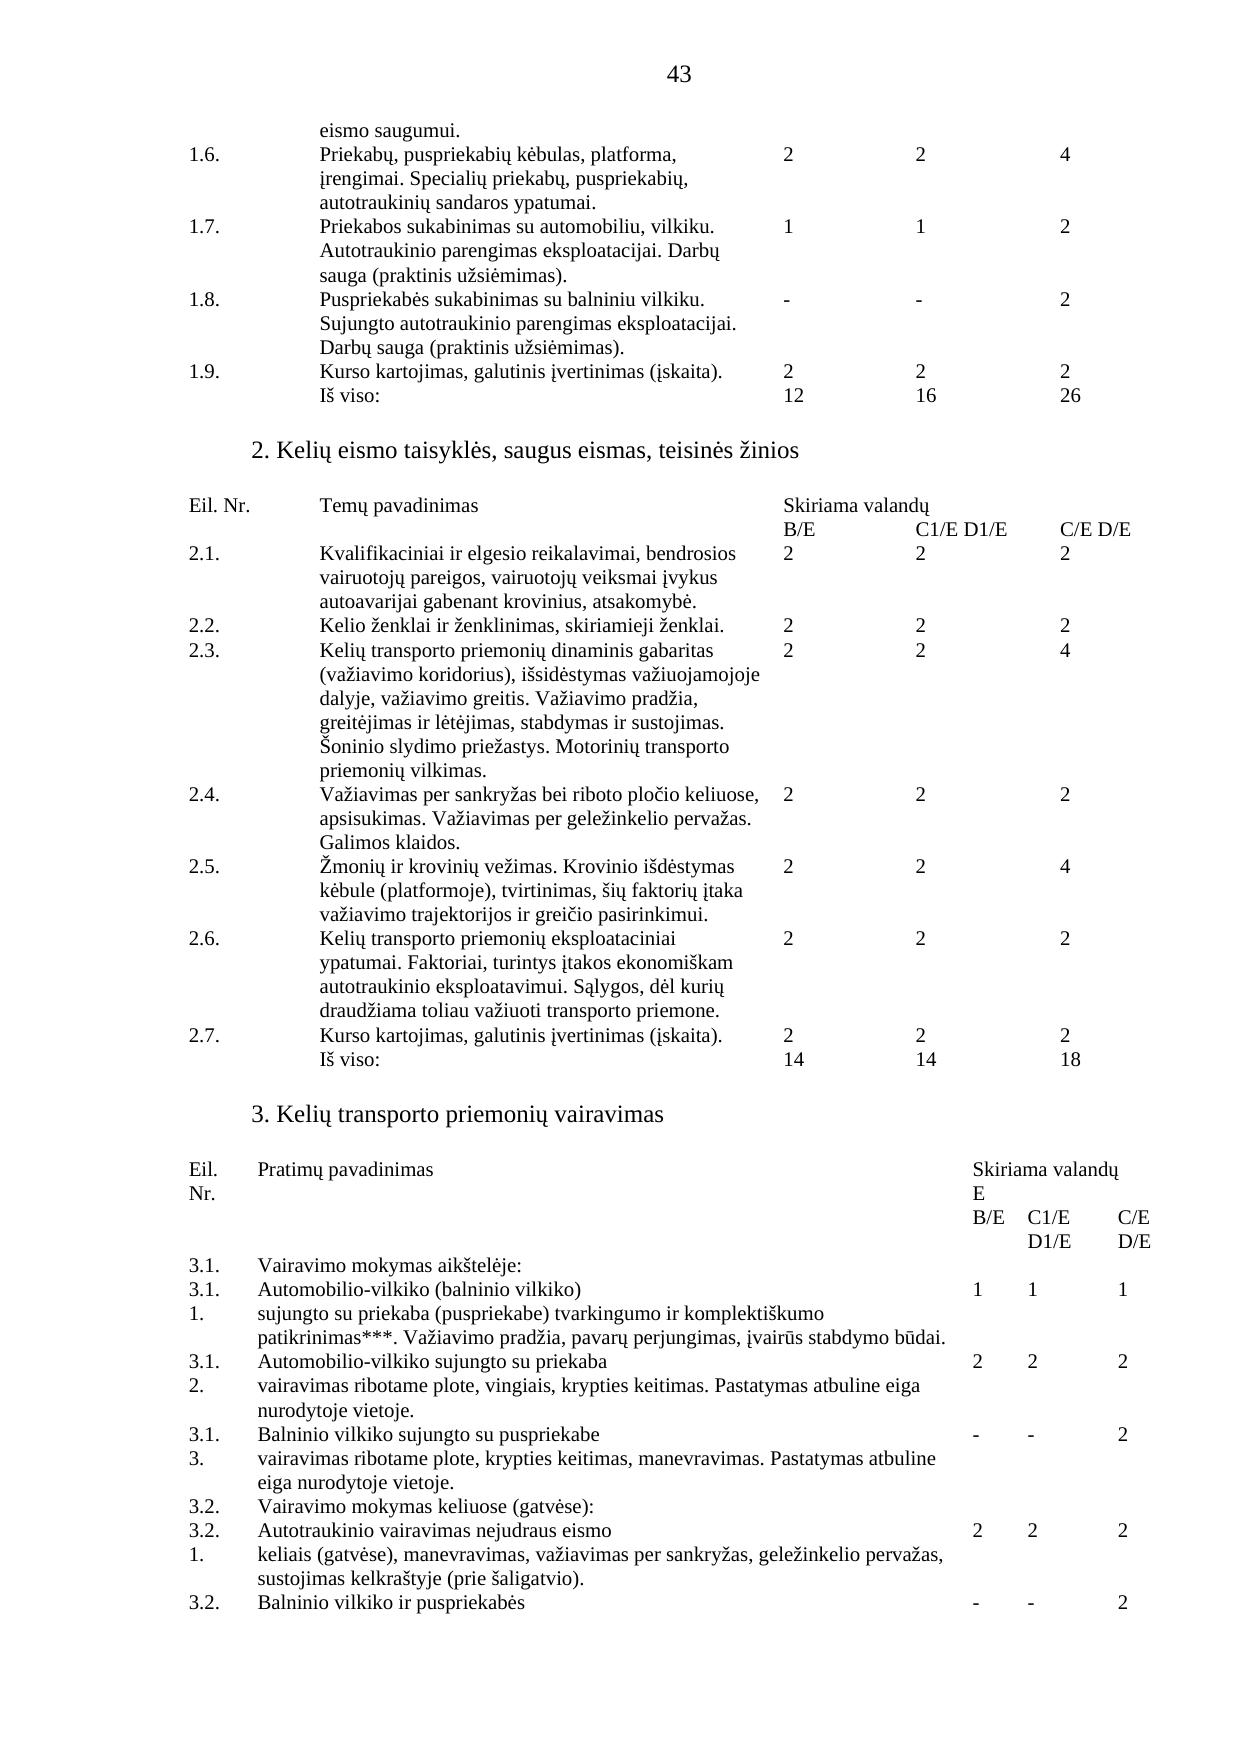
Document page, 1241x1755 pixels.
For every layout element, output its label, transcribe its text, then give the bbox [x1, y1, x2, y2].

table_cell C1/E D1/E [1016, 1205, 1106, 1253]
table_cell 2 [772, 926, 904, 1022]
table_cell 2 [1049, 614, 1181, 637]
table_cell 2.1. [177, 541, 308, 613]
table_cell Vairavimo mokymas aikštelėje: [246, 1253, 961, 1277]
table_cell Kelio ženklai ir ženklinimas, skiriamieji ženklai. [308, 614, 772, 637]
table_cell 2 [772, 854, 904, 926]
table_header Skiriama valandų [772, 493, 1181, 517]
table_cell 2 [961, 1349, 1016, 1373]
table_cell 2 [772, 541, 904, 613]
table_cell 2 [1049, 926, 1181, 1022]
table_cell 2 [1106, 1422, 1181, 1446]
table_cell sujungto su priekaba (puspriekabe) tvarkingumo ir komplektiškumo patikrinimas***. Važiavimo pradžia, pavarų perjungimas, įvairūs stabdymo būdai. [246, 1301, 961, 1349]
table_cell Žmonių ir krovinių vežimas. Krovinio išdėstymas kėbule (platformoje), tvirtinimas, šių faktorių įtaka važiavimo trajektorijos ir greičio pasirinkimui. [308, 854, 772, 926]
table_cell keliais (gatvėse), manevravimas, važiavimas per sankryžas, geležinkelio pervažas, sustojimas kelkraštyje (prie šaligatvio). [246, 1542, 961, 1590]
table_cell 2 [904, 541, 1049, 613]
table_cell [904, 118, 1049, 142]
table_cell [177, 118, 308, 142]
table_cell C/E D/E [1049, 517, 1181, 541]
table_cell - [961, 1590, 1016, 1614]
table_cell [1049, 118, 1181, 142]
table_cell Automobilio-vilkiko sujungto su priekaba [246, 1349, 961, 1373]
table_cell 1.7. [177, 214, 308, 287]
table_cell - [961, 1422, 1016, 1446]
table_cell 14 [904, 1047, 1049, 1071]
table_cell 2.2. [177, 614, 308, 637]
table_cell 26 [1049, 383, 1181, 407]
table_cell Priekabų, puspriekabių kėbulas, platforma, įrengimai. Specialių priekabų, puspriekabių, autotraukinių sandaros ypatumai. [308, 142, 772, 214]
table_cell 2 [904, 142, 1049, 214]
table_cell 2.7. [177, 1023, 308, 1047]
table_cell 2 [1106, 1518, 1181, 1542]
table_cell Vairavimo mokymas keliuose (gatvėse): [246, 1494, 961, 1518]
table_header Eil. Nr. [177, 493, 308, 541]
table_cell Kurso kartojimas, galutinis įvertinimas (įskaita). [308, 1023, 772, 1047]
table_cell [961, 1374, 1016, 1422]
table_cell Autotraukinio vairavimas nejudraus eismo [246, 1518, 961, 1542]
table_cell 2 [904, 614, 1049, 637]
table_cell 3.1. [177, 1422, 246, 1446]
table_cell Kelių transporto priemonių eksploataciniai ypatumai. Faktoriai, turintys įtakos ekonomiškam autotraukinio eksploatavimui. Sąlygos, dėl kurių draudžiama toliau važiuoti transporto priemone. [308, 926, 772, 1022]
table_cell 1 [904, 214, 1049, 287]
table_cell 1 [772, 214, 904, 287]
table_cell Kurso kartojimas, galutinis įvertinimas (įskaita). [308, 359, 772, 383]
table_cell 2 [1049, 782, 1181, 854]
table_cell C/E D/E [1106, 1205, 1181, 1253]
table_cell [1106, 1542, 1181, 1590]
table_cell 2 [1106, 1349, 1181, 1373]
table_cell 2 [1049, 541, 1181, 613]
text 2. Kelių eismo taisyklės, saugus eismas, teisinės žinios [177, 436, 1181, 464]
table_cell [1016, 1542, 1106, 1590]
table_cell 18 [1049, 1047, 1181, 1071]
table_header Skiriama valandų [961, 1157, 1181, 1181]
table_cell 2 [772, 1023, 904, 1047]
table_cell 4 [1049, 854, 1181, 926]
table_cell - [772, 287, 904, 359]
table_cell 2 [904, 359, 1049, 383]
table_cell Kvalifikaciniai ir elgesio reikalavimai, bendrosios vairuotojų pareigos, vairuotojų veiksmai įvykus autoavarijai gabenant krovinius, atsakomybė. [308, 541, 772, 613]
table_cell Balninio vilkiko sujungto su puspriekabe [246, 1422, 961, 1446]
table_cell 1. [177, 1542, 246, 1590]
table_cell 1.6. [177, 142, 308, 214]
table_cell vairavimas ribotame plote, krypties keitimas, manevravimas. Pastatymas atbuline eiga nurodytoje vietoje. [246, 1446, 961, 1494]
table_cell 2 [772, 359, 904, 383]
table_cell 2 [904, 782, 1049, 854]
table_cell C1/E D1/E [904, 517, 1049, 541]
table_cell 1 [1106, 1277, 1181, 1301]
table_cell B/E [961, 1205, 1016, 1253]
table_header Eil. Nr. [177, 1157, 246, 1253]
table_cell 16 [904, 383, 1049, 407]
table_cell 1.8. [177, 287, 308, 359]
table_cell 12 [772, 383, 904, 407]
table_cell 2 [961, 1518, 1016, 1542]
table_cell 2 [772, 142, 904, 214]
table_cell 2.3. [177, 638, 308, 782]
table_cell 2 [772, 614, 904, 637]
table_cell [1106, 1494, 1181, 1518]
table_cell - [904, 287, 1049, 359]
table_cell Kelių transporto priemonių dinaminis gabaritas (važiavimo koridorius), išsidėstymas važiuojamojoje dalyje, važiavimo greitis. Važiavimo pradžia, greitėjimas ir lėtėjimas, stabdymas ir sustojimas. Šoninio slydimo priežastys. Motorinių transporto priemonių vilkimas. [308, 638, 772, 782]
table_cell 3.2. [177, 1518, 246, 1542]
table_cell 3.2. [177, 1590, 246, 1614]
table_cell [177, 1047, 308, 1071]
table_cell 2 [904, 638, 1049, 782]
table_cell 1.9. [177, 359, 308, 383]
table_cell - [1016, 1590, 1106, 1614]
table_cell Puspriekabės sukabinimas su balniniu vilkiku. Sujungto autotraukinio parengimas eksploatacijai. Darbų sauga (praktinis užsiėmimas). [308, 287, 772, 359]
table_cell 2 [1106, 1590, 1181, 1614]
table_cell [1106, 1374, 1181, 1422]
table_cell eismo saugumui. [308, 118, 772, 142]
table_cell - [1016, 1422, 1106, 1446]
table_cell 2.4. [177, 782, 308, 854]
table_cell Automobilio-vilkiko (balninio vilkiko) [246, 1277, 961, 1301]
table_cell 1 [1016, 1277, 1106, 1301]
table_cell 4 [1049, 142, 1181, 214]
table_cell 2 [772, 782, 904, 854]
table_cell 3.2. [177, 1494, 246, 1518]
table_cell Priekabos sukabinimas su automobiliu, vilkiku. Autotraukinio parengimas eksploatacijai. Darbų sauga (praktinis užsiėmimas). [308, 214, 772, 287]
table_cell 2.6. [177, 926, 308, 1022]
table_cell E [961, 1181, 1181, 1205]
table_cell 2 [1016, 1518, 1106, 1542]
table_cell 2 [1049, 287, 1181, 359]
text 3. Kelių transporto priemonių vairavimas [177, 1099, 1181, 1128]
table_cell [1106, 1253, 1181, 1277]
table_cell Balninio vilkiko ir puspriekabės [246, 1590, 961, 1614]
table_cell Važiavimas per sankryžas bei riboto pločio keliuose, apsisukimas. Važiavimas per geležinkelio pervažas. Galimos klaidos. [308, 782, 772, 854]
table_cell 2 [1049, 1023, 1181, 1047]
table_cell 1 [961, 1277, 1016, 1301]
table_header Temų pavadinimas [308, 493, 772, 541]
table_cell [772, 118, 904, 142]
table_cell [961, 1253, 1016, 1277]
table_cell 1. [177, 1301, 246, 1349]
table_cell 2 [1049, 214, 1181, 287]
table_cell 2 [904, 1023, 1049, 1047]
table_cell [1106, 1301, 1181, 1349]
table_header Pratimų pavadinimas [246, 1157, 961, 1253]
table_cell 14 [772, 1047, 904, 1071]
table_cell 2 [1016, 1349, 1106, 1373]
table_cell [1106, 1446, 1181, 1494]
table_cell [1016, 1374, 1106, 1422]
table_cell 3.1. [177, 1253, 246, 1277]
table_cell [961, 1542, 1016, 1590]
table_cell [177, 383, 308, 407]
table_cell B/E [772, 517, 904, 541]
table_cell [961, 1446, 1016, 1494]
table_cell 2 [772, 638, 904, 782]
table_cell 2 [904, 854, 1049, 926]
table_cell 2.5. [177, 854, 308, 926]
table_cell [961, 1494, 1016, 1518]
table_cell Iš viso: [308, 383, 772, 407]
table_cell [1016, 1446, 1106, 1494]
table_cell 2 [904, 926, 1049, 1022]
table_cell 3.1. [177, 1277, 246, 1301]
table_cell 4 [1049, 638, 1181, 782]
table_cell Iš viso: [308, 1047, 772, 1071]
table_cell [1016, 1301, 1106, 1349]
table_cell [961, 1301, 1016, 1349]
table_cell 3. [177, 1446, 246, 1494]
table_cell 3.1. [177, 1349, 246, 1373]
table_cell 2. [177, 1374, 246, 1422]
table_cell [1016, 1253, 1106, 1277]
table_cell [1016, 1494, 1106, 1518]
table_cell 2 [1049, 359, 1181, 383]
table_cell vairavimas ribotame plote, vingiais, krypties keitimas. Pastatymas atbuline eiga nurodytoje vietoje. [246, 1374, 961, 1422]
